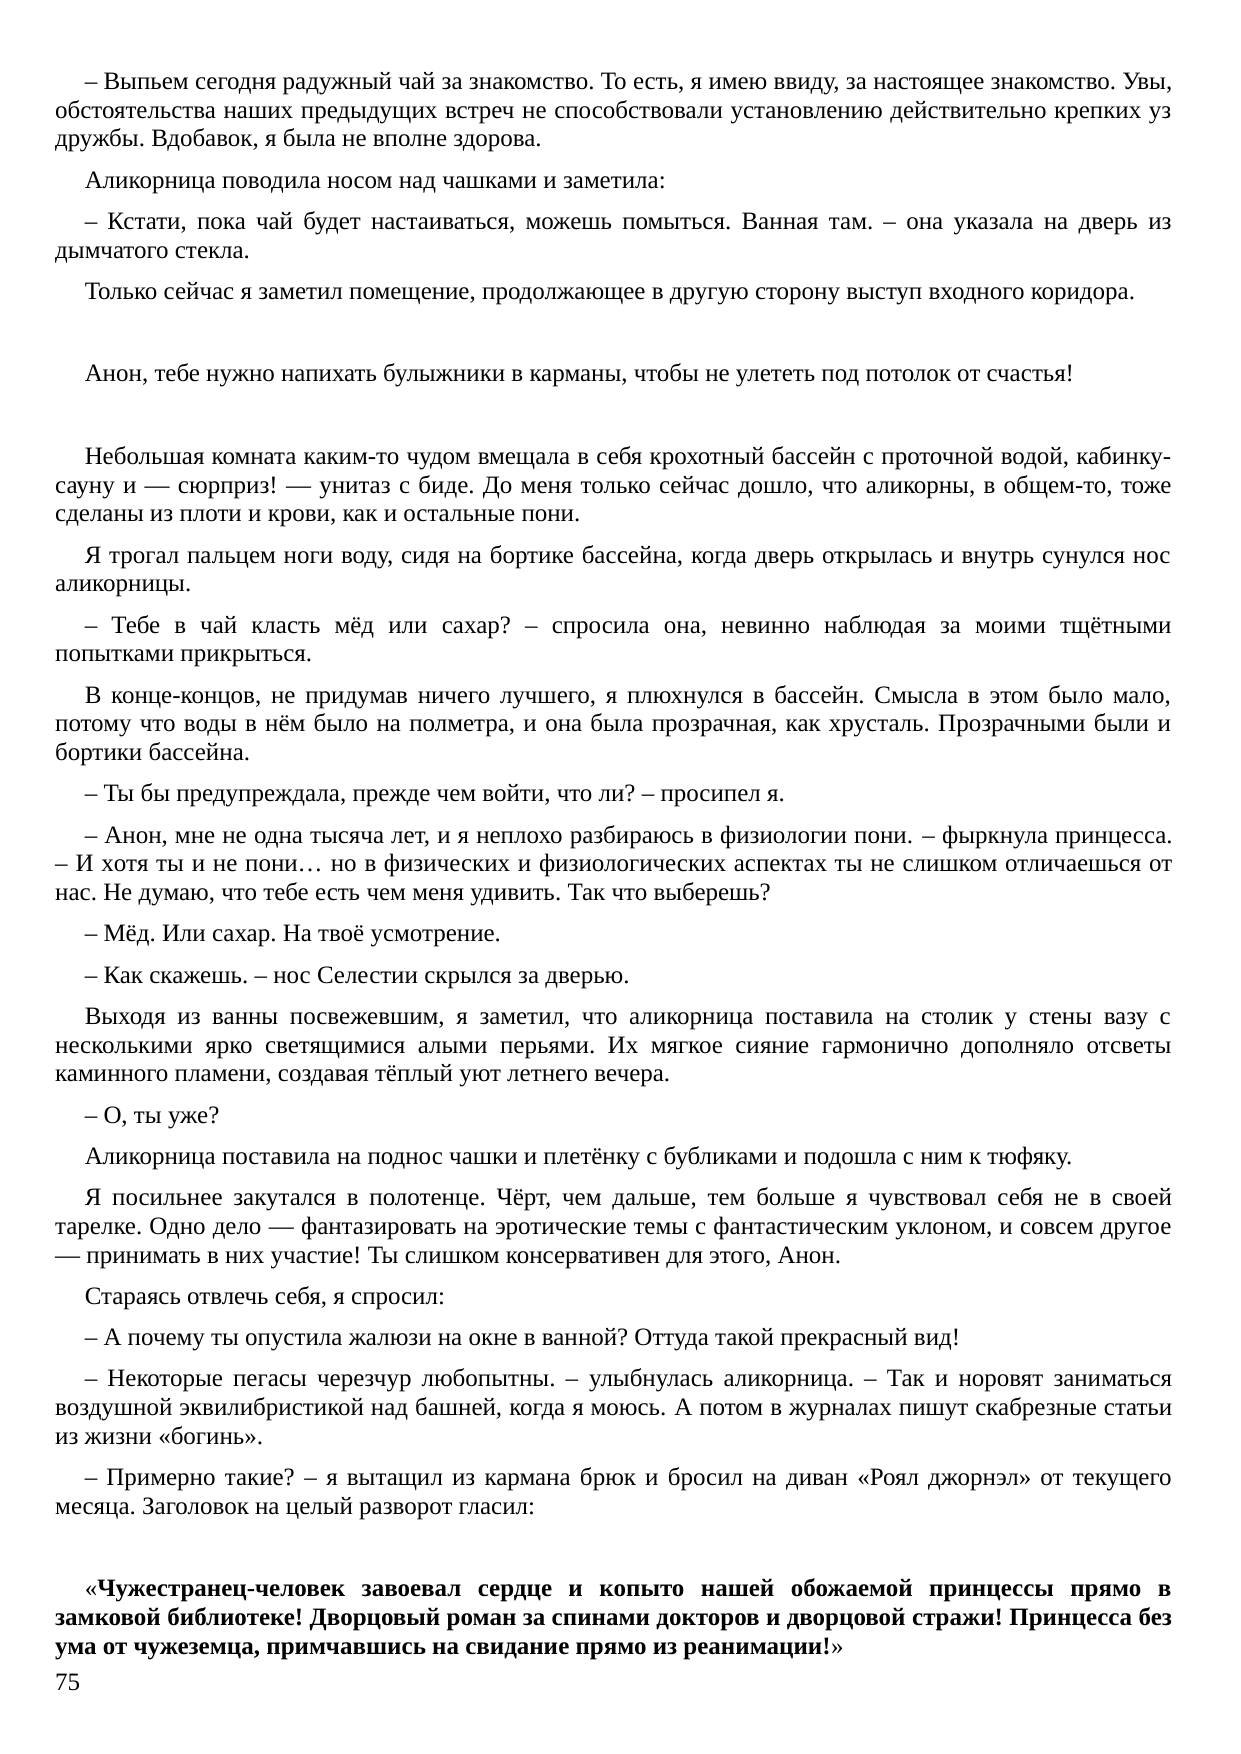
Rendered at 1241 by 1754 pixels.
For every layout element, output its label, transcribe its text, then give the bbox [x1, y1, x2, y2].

text Небольшая комната каким-то чудом вмещала в себя крохотный бассейн с проточной водой, кабинку-сауну и — сюрприз! — унитаз с биде. До меня только сейчас дошло, что аликорны, в общем-то, тоже сделаны из плоти и крови, как и остальные пони. [55, 441, 1173, 527]
text Аликорница поставила на поднос чашки и плетёнку с бубликами и подошла с ним к тюфяку. [55, 1141, 1173, 1170]
text Я трогал пальцем ноги воду, сидя на бортике бассейна, когда дверь открылась и внутрь сунулся нос аликорницы. [55, 540, 1173, 597]
text Я посильнее закутался в полотенце. Чёрт, чем дальше, тем больше я чувствовал себя не в своей тарелке. Одно дело — фантазировать на эротические темы с фантастическим уклоном, и совсем другое — принимать в них участие! Ты слишком консервативен для этого, Анон. [55, 1182, 1173, 1268]
text – Как скажешь. – нос Селестии скрылся за дверью. [55, 960, 1173, 988]
text – Тебе в чай класть мёд или сахар? – спросила она, невинно наблюдая за моими тщётными попытками прикрыться. [55, 610, 1173, 667]
text Выходя из ванны посвежевшим, я заметил, что аликорница поставила на столик у стены вазу с несколькими ярко светящимися алыми перьями. Их мягкое сияние гармонично дополняло отсветы каминного пламени, создавая тёплый уют летнего вечера. [55, 1001, 1173, 1087]
text – Некоторые пегасы черезчур любопытны. – улыбнулась аликорница. – Так и норовят заниматься воздушной эквилибристикой над башней, когда я моюсь. А потом в журналах пишут скабрезные статьи из жизни «богинь». [55, 1363, 1173, 1450]
text – Кстати, пока чай будет настаиваться, можешь помыться. Ванная там. – она указала на дверь из дымчатого стекла. [55, 206, 1173, 263]
text – А почему ты опустила жалюзи на окне в ванной? Оттуда такой прекрасный вид! [55, 1322, 1173, 1351]
text Анон, тебе нужно напихать булыжники в карманы, чтобы не улететь под потолок от счастья! [55, 358, 1173, 387]
text – О, ты уже? [55, 1100, 1173, 1128]
text – Примерно такие? – я вытащил из кармана брюк и бросил на диван «Роял джорнэл» от текущего месяца. Заголовок на целый разворот гласил: [55, 1462, 1173, 1520]
text – Выпьем сегодня радужный чай за знакомство. То есть, я имею ввиду, за настоящее знакомство. Увы, обстоятельства наших предыдущих встреч не способствовали установлению действительно крепких уз дружбы. Вдобавок, я была не вполне здорова. [55, 66, 1173, 152]
text – Мёд. Или сахар. На твоё усмотрение. [55, 918, 1173, 947]
text Аликорница поводила носом над чашками и заметила: [55, 165, 1173, 193]
text – Анон, мне не одна тысяча лет, и я неплохо разбираюсь в физиологии пони. – фыркнула принцесса. – И хотя ты и не пони… но в физических и физиологических аспектах ты не слишком отличаешься от нас. Не думаю, что тебе есть чем меня удивить. Так что выберешь? [55, 820, 1173, 906]
text Только сейчас я заметил помещение, продолжающее в другую сторону выступ входного коридора. [55, 276, 1173, 305]
text Стараясь отвлечь себя, я спросил: [55, 1281, 1173, 1310]
text – Ты бы предупреждала, прежде чем войти, что ли? – просипел я. [55, 778, 1173, 807]
text «Чужестранец-человек завоевал сердце и копыто нашей обожаемой принцессы прямо в замковой библиотеке! Дворцовый роман за спинами докторов и дворцовой стражи! Принцесса без ума от чужеземца, примчавшись на свидание прямо из реанимации!» [55, 1573, 1173, 1660]
text В конце-концов, не придумав ничего лучшего, я плюхнулся в бассейн. Смысла в этом было мало, потому что воды в нём было на полметра, и она была прозрачная, как хрусталь. Прозрачными были и бортики бассейна. [55, 680, 1173, 766]
